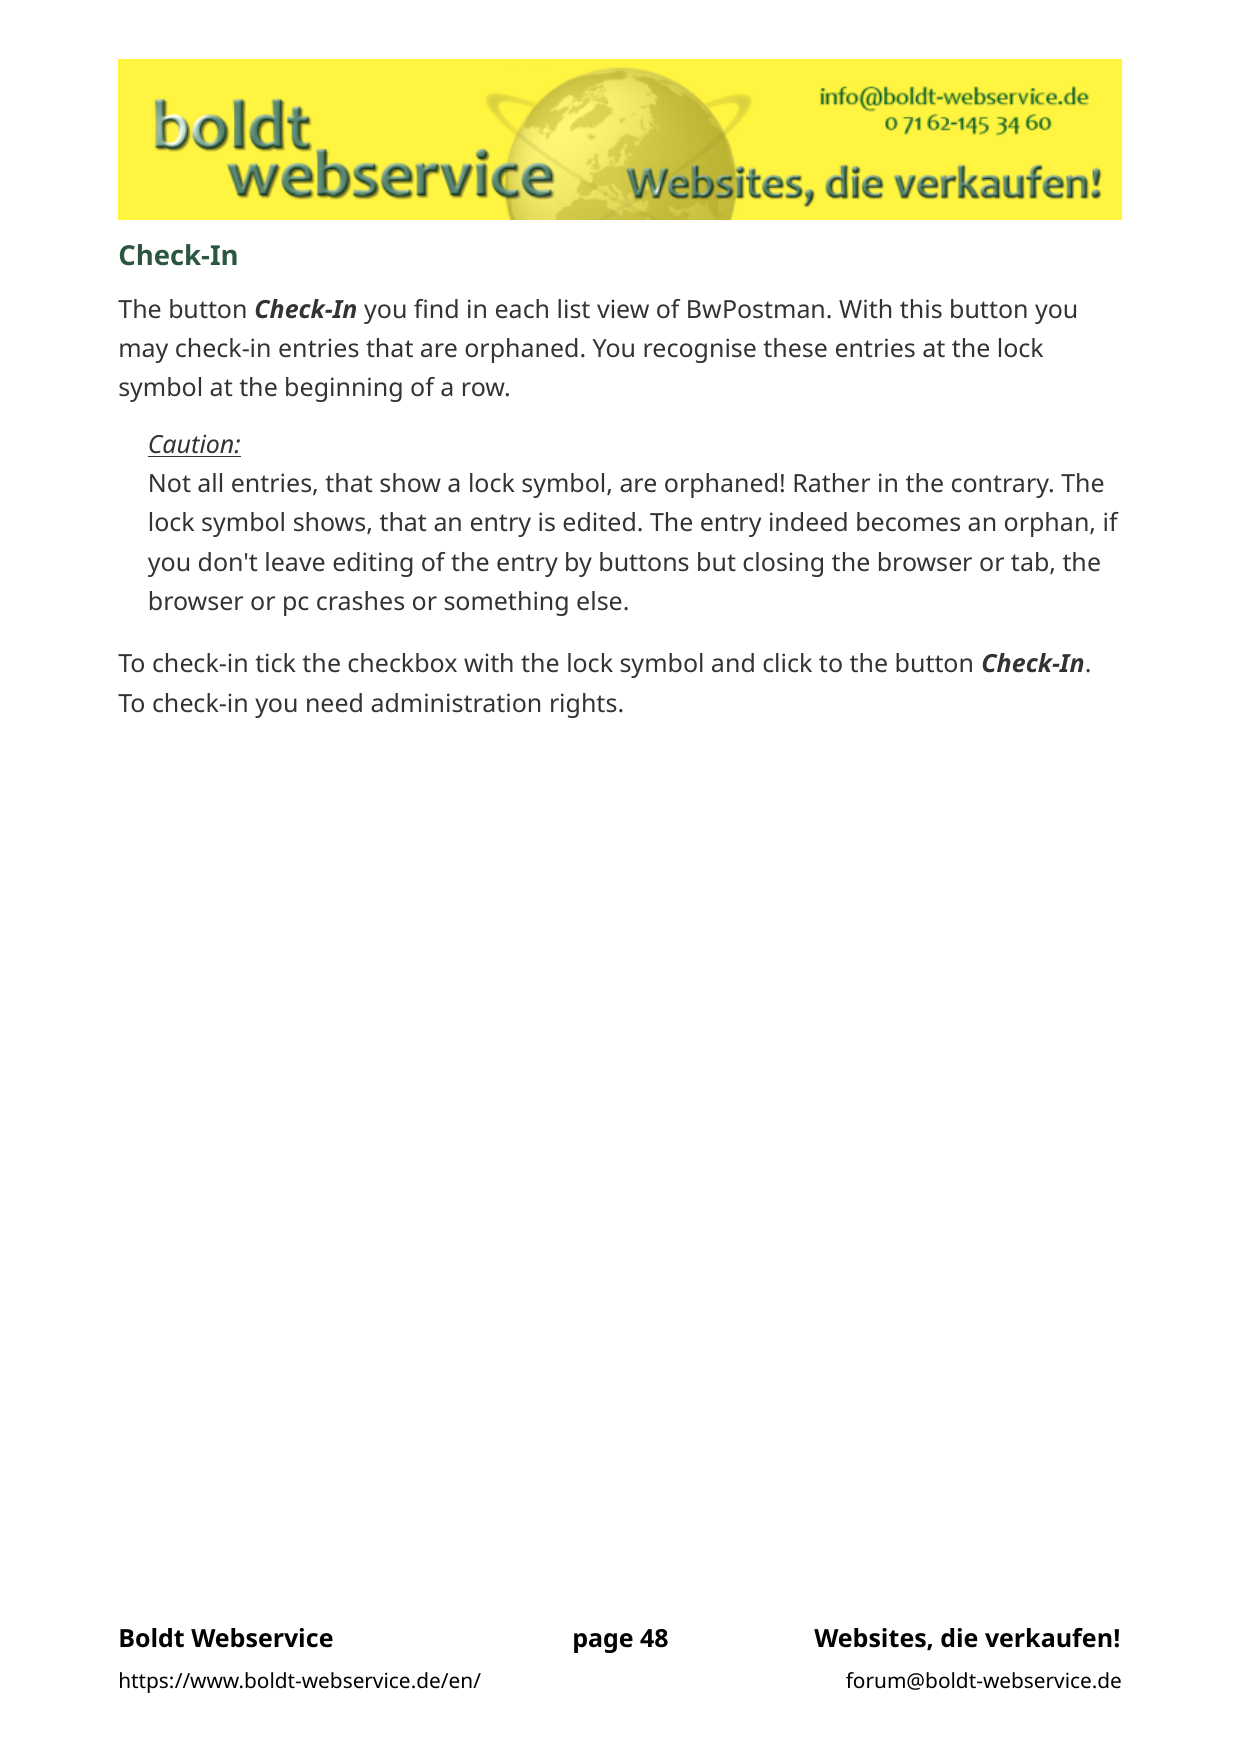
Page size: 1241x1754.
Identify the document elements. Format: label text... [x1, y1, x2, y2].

text Caution: Not all entries, that show a lock symbol, are orphaned! Rather in the contrary. The lock symbol shows, that an entry is edited. The entry indeed becomes an orphan, if you don't leave editing of the entry by buttons but closing the browser or tab, the browser or pc crashes or something else. [148, 427, 1122, 617]
text The button Check-In you find in each list view of BwPostman. With this button you may check-in entries that are orphaned. You recognise these entries at the lock symbol at the beginning of a row. [118, 291, 1122, 404]
text To check-in tick the checkbox with the lock symbol and click to the button Check-In. To check-in you need administration rights. [118, 646, 1122, 719]
subtitle Check-In [118, 236, 1122, 274]
picture [118, 59, 1123, 220]
